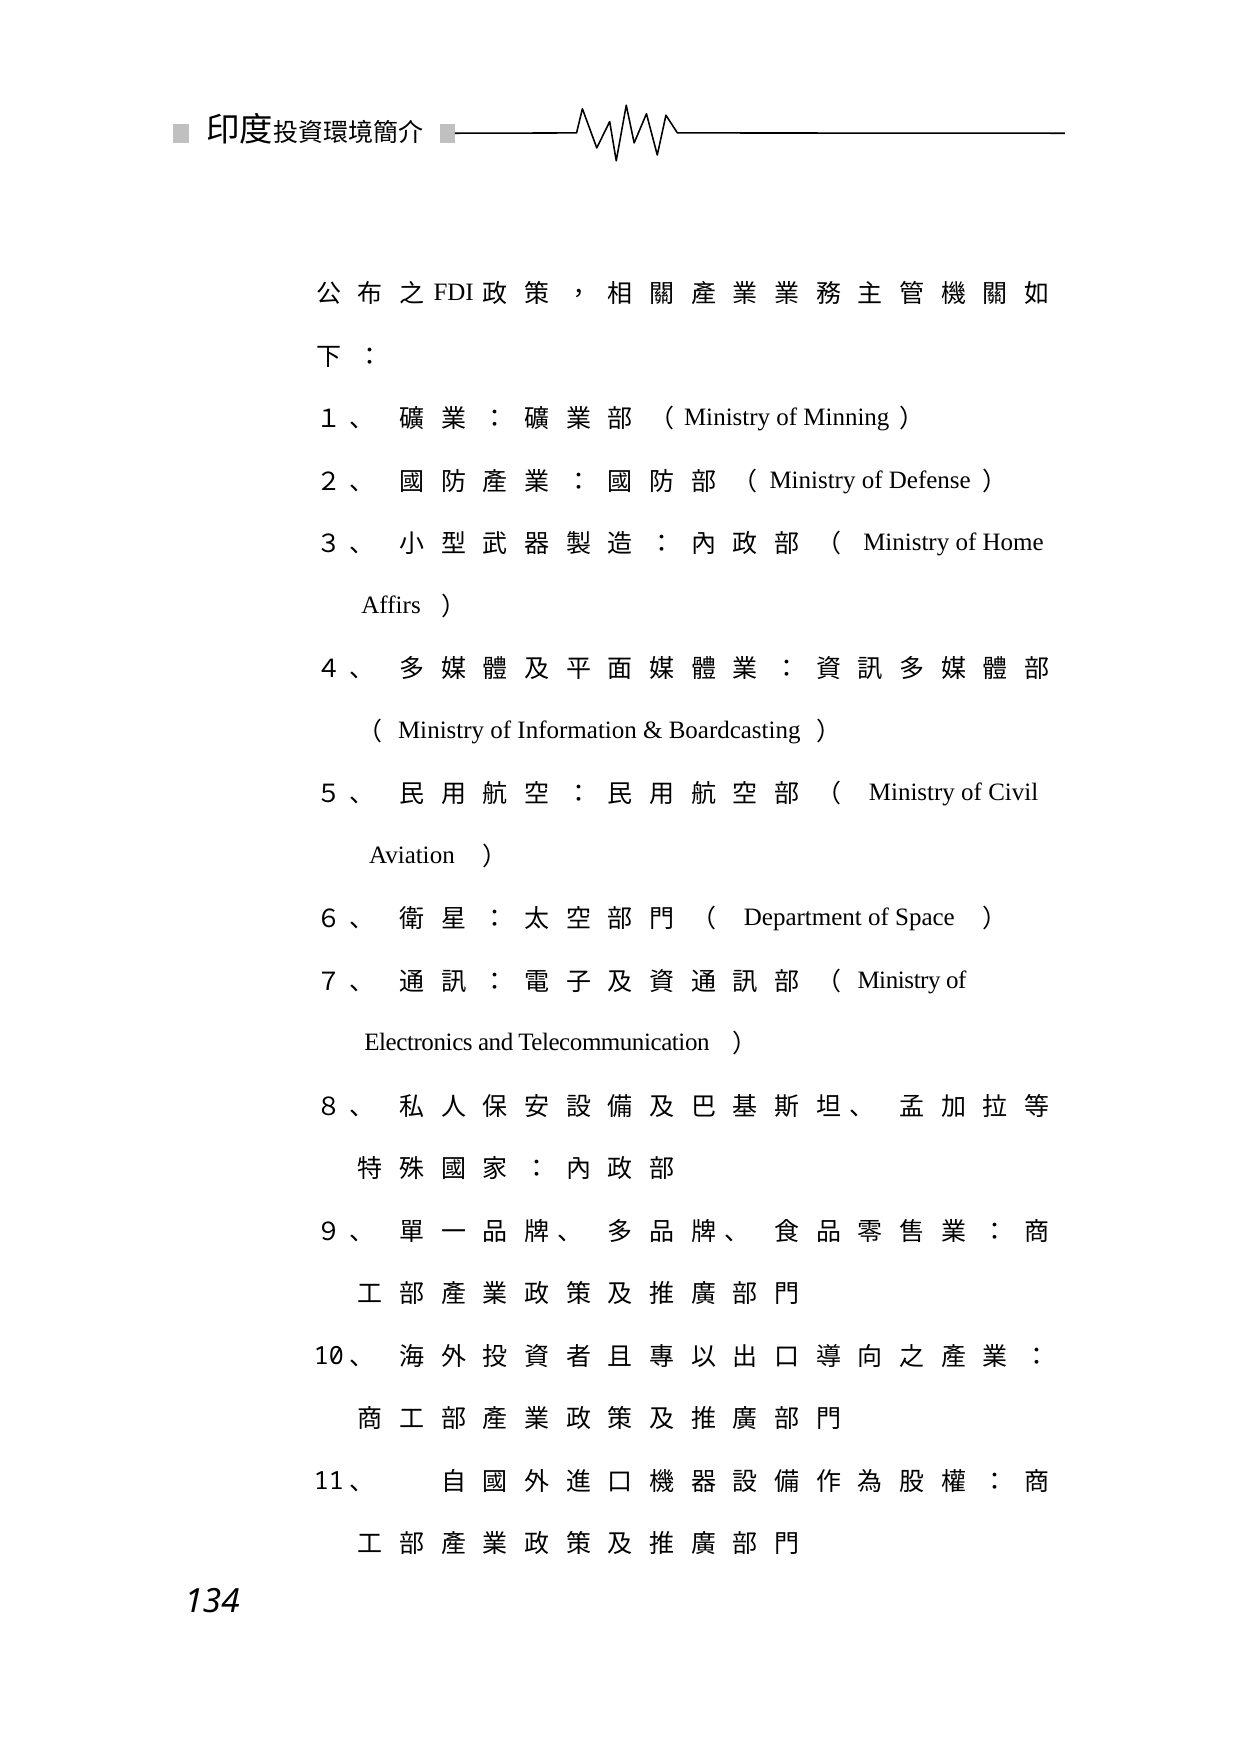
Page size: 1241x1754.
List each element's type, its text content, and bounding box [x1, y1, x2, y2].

text ３、小型武器製造：內政部（Ministry of Home Affirs） [281, 500, 1058, 625]
text ６、衛星：太空部門（Department of Space） [281, 875, 1058, 938]
text １、礦業：礦業部（Ministry of Minning） [281, 375, 1058, 438]
text ８、私人保安設備及巴基斯坦、孟加拉等特殊國家：內政部 [281, 1063, 1058, 1188]
text 10、海外投資者且專以出口導向之產業：商工部產業政策及推廣部門 [281, 1313, 1058, 1438]
text ４、多媒體及平面媒體業：資訊多媒體部（Ministry of Information & Boardcasting） [281, 625, 1058, 750]
text ２、國防產業：國防部（Ministry of Defense） [281, 438, 1058, 500]
text 公布之FDI政策，相關產業業務主管機關如下： [281, 250, 1058, 375]
text ９、單一品牌、多品牌、食品零售業：商工部產業政策及推廣部門 [281, 1188, 1058, 1313]
text 11、 自國外進口機器設備作為股權：商工部產業政策及推廣部門 [281, 1438, 1058, 1563]
text ７、通訊：電子及資通訊部（Ministry of Electronics and Telecommunication） [281, 938, 1058, 1063]
text ５、民用航空：民用航空部（Ministry of Civil Aviation） [281, 750, 1058, 875]
